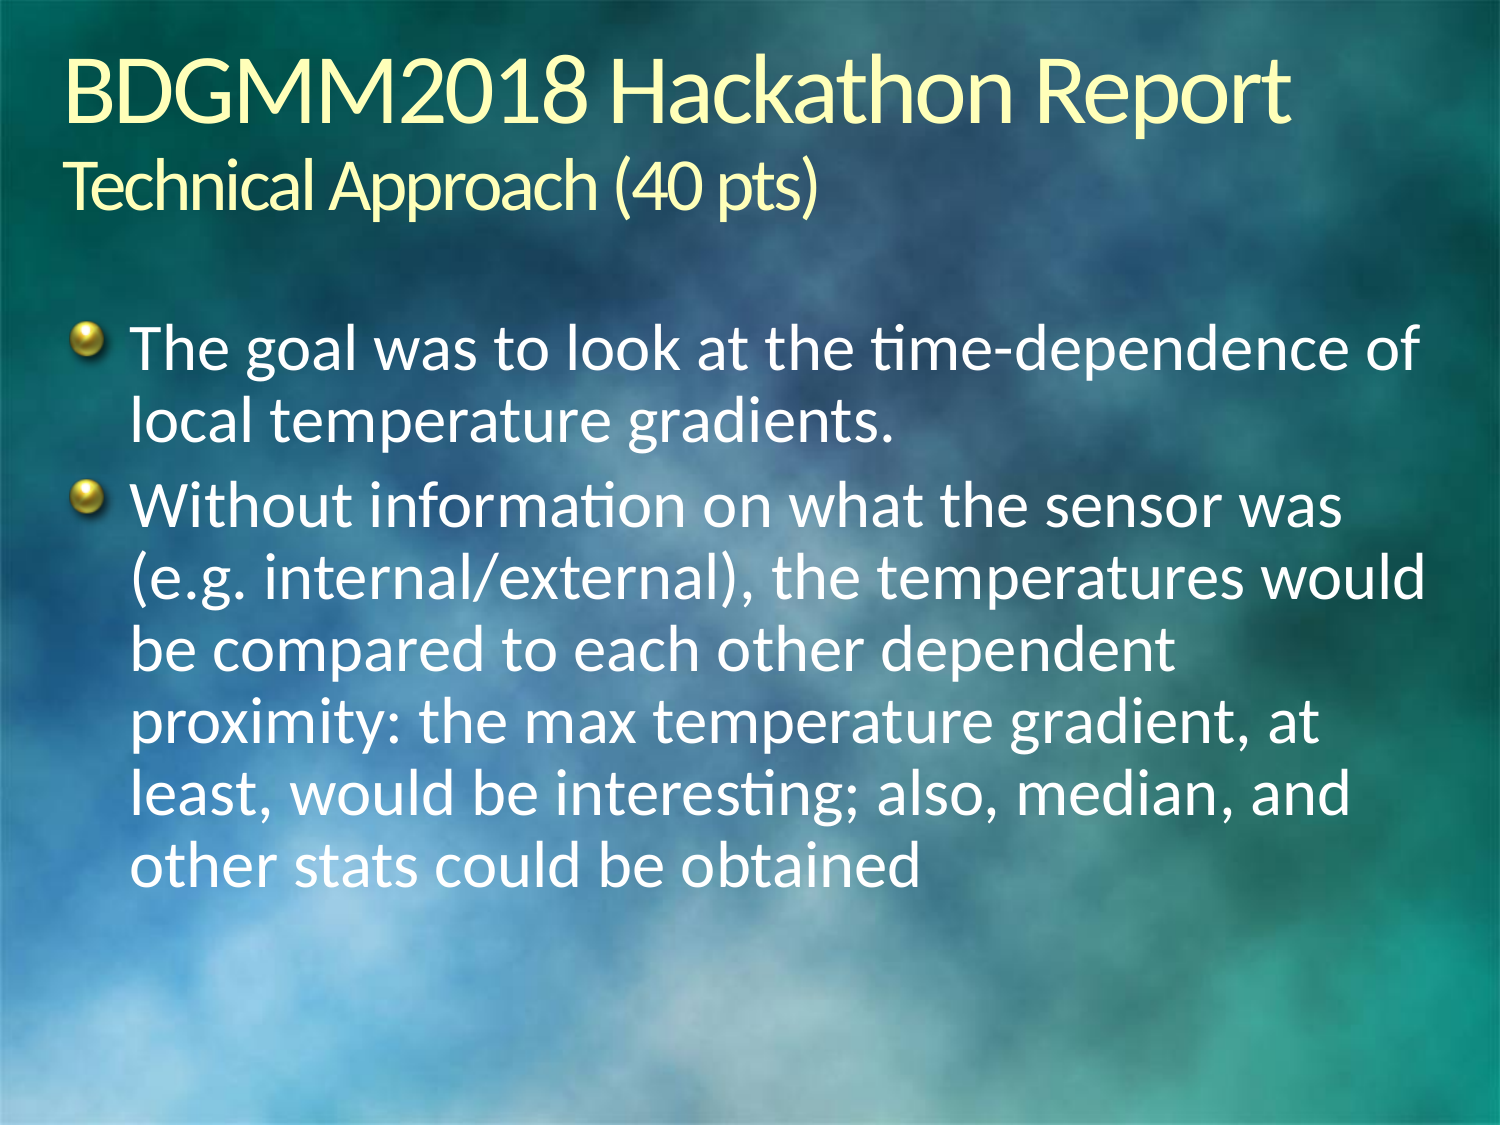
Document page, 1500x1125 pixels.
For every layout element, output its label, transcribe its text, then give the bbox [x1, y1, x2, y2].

list The goal was to look at the time-dependence of local temperature gradients. Without information on what the sensor was (e.g. internal/external), the temperatures would be compared to each other dependent proximity: the max temperature gradient, at least, would be interesting; also, median, and other stats could be obtained [64, 312, 1440, 1087]
picture [0, 0, 1500, 1125]
title BDGMM2018 Hackathon Report Technical Approach (40 pts) [62, 37, 1438, 229]
